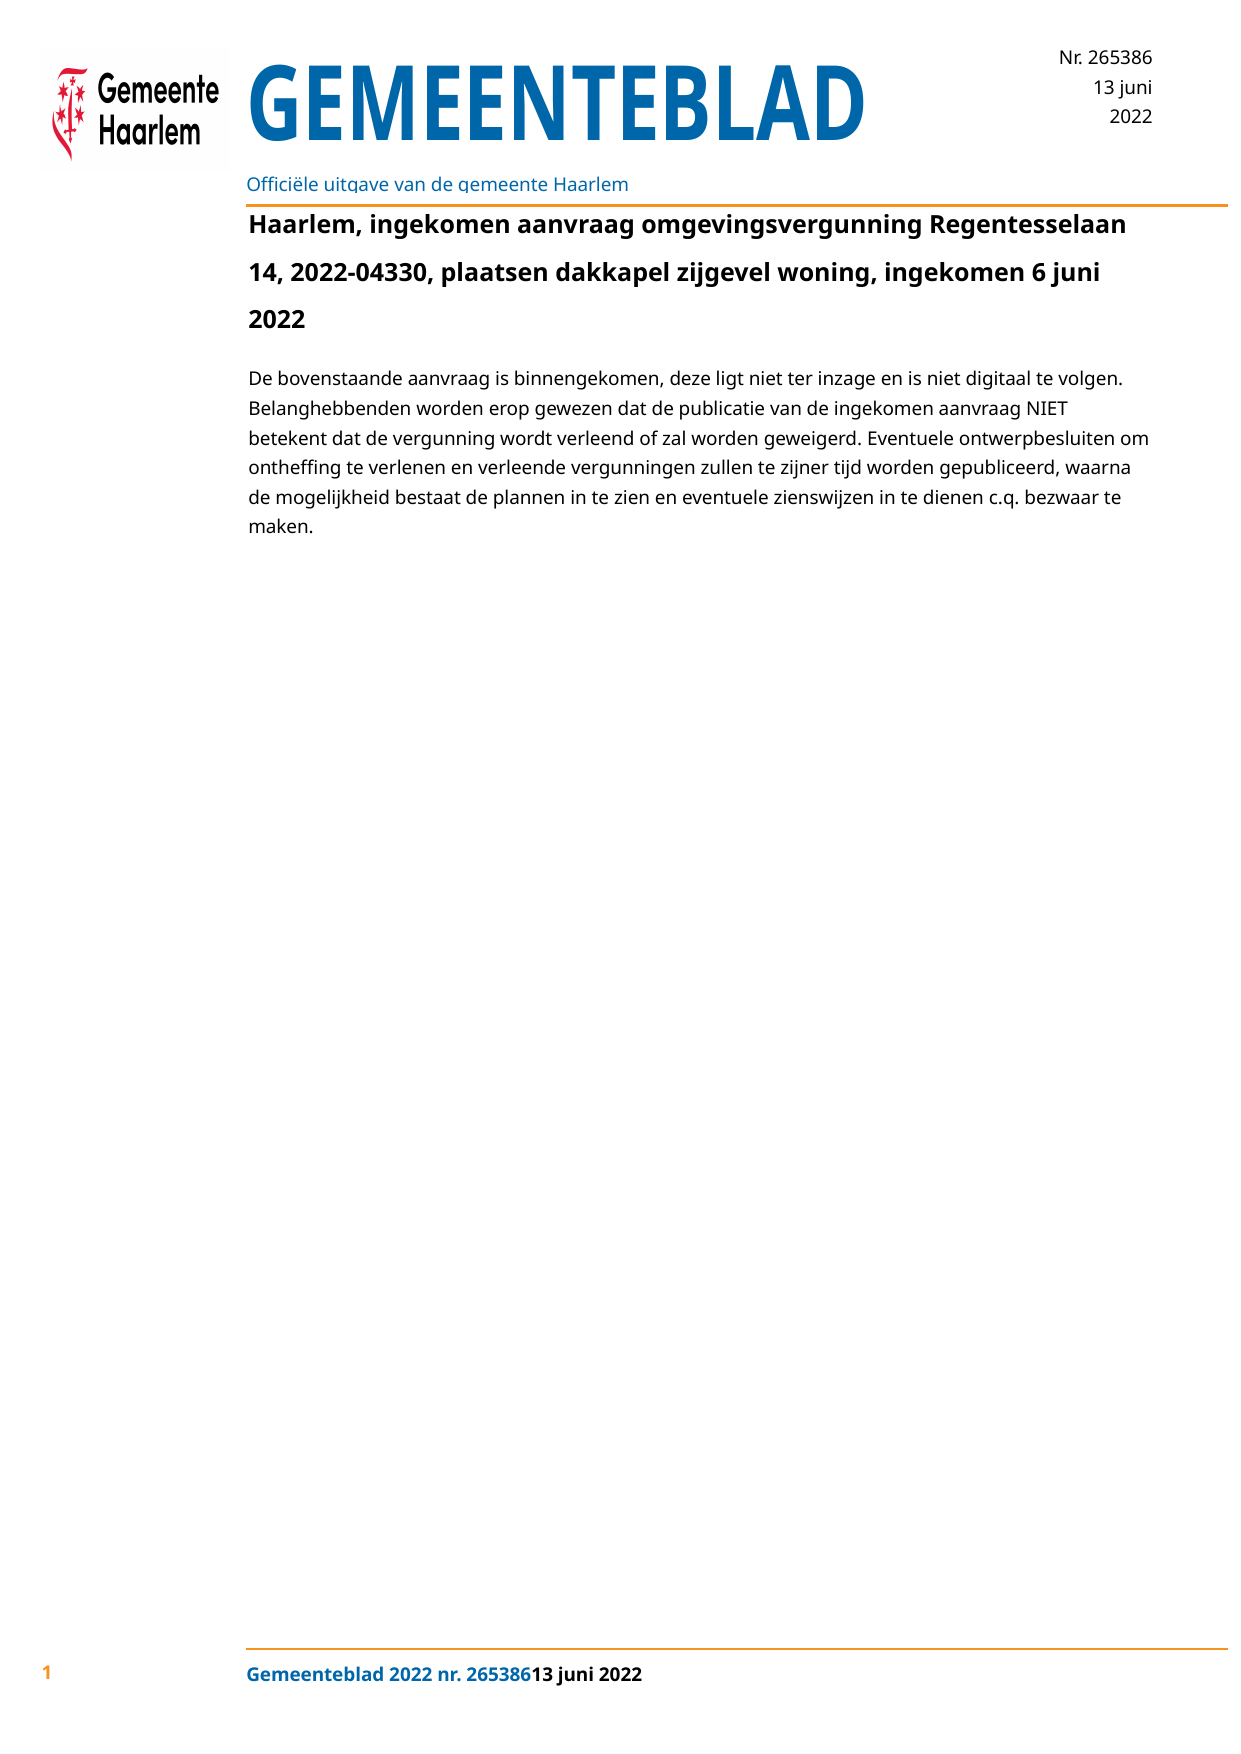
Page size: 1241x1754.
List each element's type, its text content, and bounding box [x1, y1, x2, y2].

text Haarlem, ingekomen aanvraag omgevingsvergunning Regentesselaan 14, 2022-04330, plaatsen dakkapel zijgevel woning, ingekomen 6 juni 2022 [248, 207, 1152, 336]
text De bovenstaande aanvraag is binnengekomen, deze ligt niet ter inzage en is niet digitaal te volgen. Belanghebbenden worden erop gewezen dat de publicatie van de ingekomen aanvraag NIET betekent dat de vergunning wordt verleend of zal worden geweigerd. Eventuele ontwerpbesluiten om ontheffing te verlenen en verleende vergunningen zullen te zijner tijd worden gepubliceerd, waarna de mogelijkheid bestaat de plannen in te zien en eventuele zienswijzen in te dienen c.q. bezwaar te maken. [248, 366, 1152, 539]
picture [41, 47, 231, 172]
